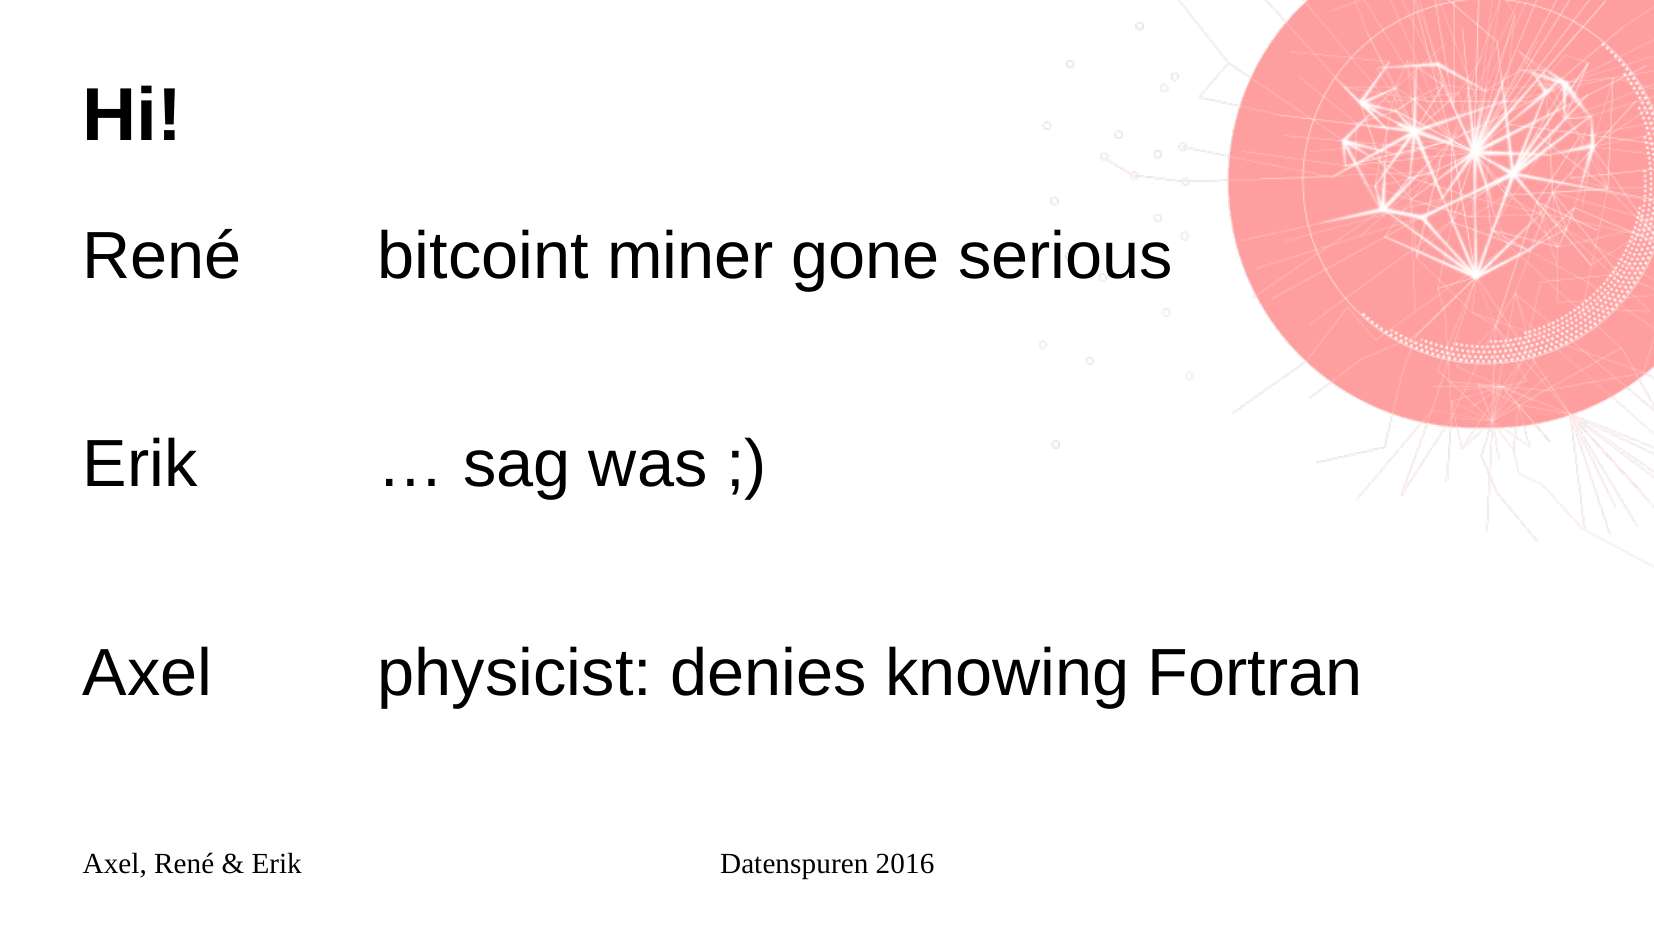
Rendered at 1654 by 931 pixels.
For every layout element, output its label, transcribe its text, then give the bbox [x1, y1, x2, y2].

title Hi! [82, 37, 1571, 193]
list René bitcoint miner gone serious Erik … sag was ;) Axel physicist: denies knowing Fortran [82, 217, 1571, 758]
